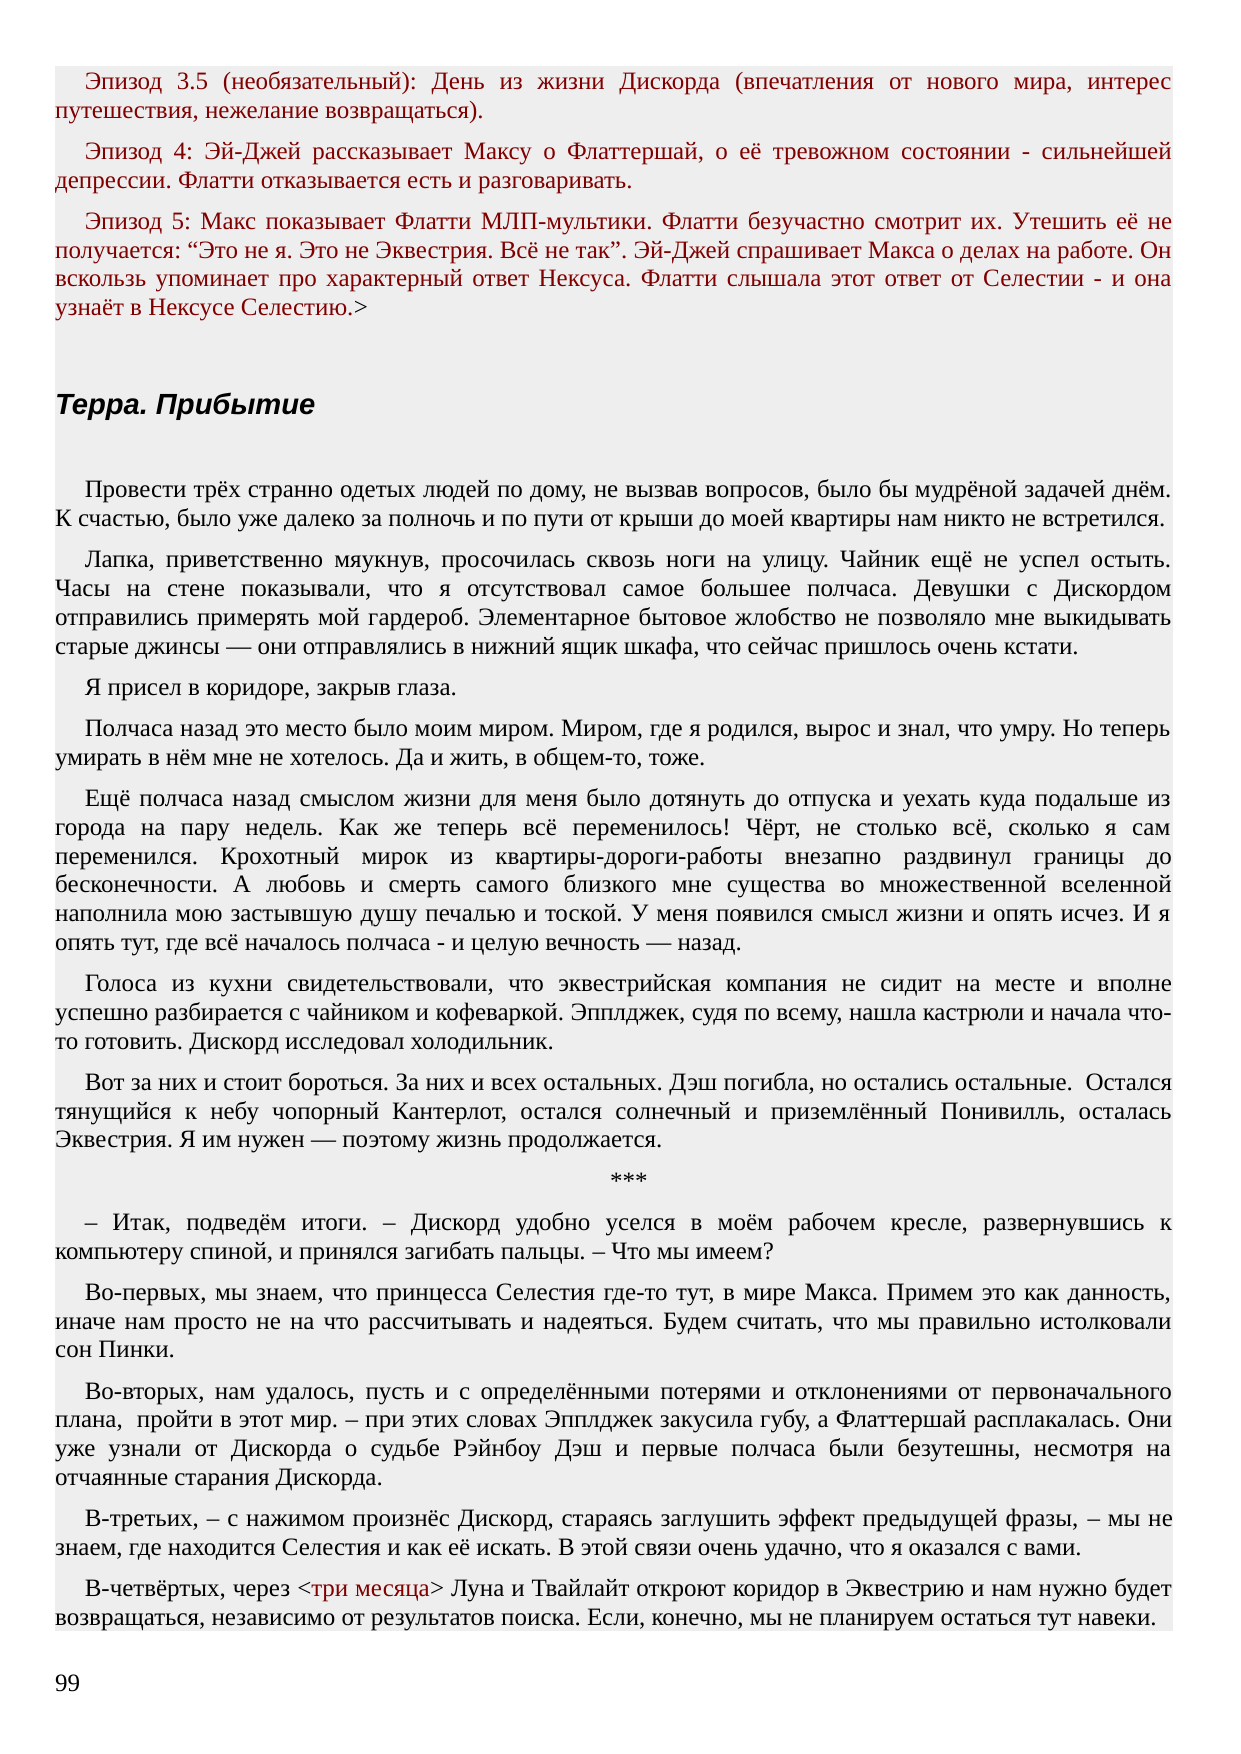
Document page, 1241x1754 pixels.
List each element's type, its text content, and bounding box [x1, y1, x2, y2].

text Провести трёх странно одетых людей по дому, не вызвав вопросов, было бы мудрёной задачей днём. К счастью, было уже далеко за полночь и по пути от крыши до моей квартиры нам никто не встретился. [55, 474, 1173, 532]
text Лапка, приветственно мяукнув, просочилась сквозь ноги на улицу. Чайник ещё не успел остыть. Часы на стене показывали, что я отсутствовал самое большее полчаса. Девушки с Дискордом отправились примерять мой гардероб. Элементарное бытовое жлобство не позволяло мне выкидывать старые джинсы — они отправлялись в нижний ящик шкафа, что сейчас пришлось очень кстати. [55, 544, 1173, 659]
text *** [55, 1166, 1173, 1194]
text Эпизод 4: Эй-Джей рассказывает Максу о Флаттершай, о её тревожном состоянии - сильнейшей депрессии. Флатти отказывается есть и разговаривать. [55, 136, 1173, 193]
text Эпизод 3.5 (необязательный): День из жизни Дискорда (впечатления от нового мира, интерес путешествия, нежелание возвращаться). [55, 66, 1173, 123]
subtitle Терра. Прибытие [55, 387, 1173, 421]
text Я присел в коридоре, закрыв глаза. [55, 672, 1173, 701]
text В-четвёртых, через <три месяца> Луна и Твайлайт откроют коридор в Эквестрию и нам нужно будет возвращаться, независимо от результатов поиска. Если, конечно, мы не планируем остаться тут навеки. [55, 1573, 1173, 1631]
text В-третьих, – с нажимом произнёс Дискорд, стараясь заглушить эффект предыдущей фразы, – мы не знаем, где находится Селестия и как её искать. В этой связи очень удачно, что я оказался с вами. [55, 1503, 1173, 1561]
text Во-первых, мы знаем, что принцесса Селестия где-то тут, в мире Макса. Примем это как данность, иначе нам просто не на что рассчитывать и надеяться. Будем считать, что мы правильно истолковали сон Пинки. [55, 1277, 1173, 1363]
text Эпизод 5: Макс показывает Флатти МЛП-мультики. Флатти безучастно смотрит их. Утешить её не получается: “Это не я. Это не Эквестрия. Всё не так”. Эй-Джей спрашивает Макса о делах на работе. Он вскользь упоминает про характерный ответ Нексуса. Флатти слышала этот ответ от Селестии - и она узнаёт в Нексусе Селестию.> [55, 206, 1173, 321]
text Вот за них и стоит бороться. За них и всех остальных. Дэш погибла, но остались остальные. Остался тянущийся к небу чопорный Кантерлот, остался солнечный и приземлённый Понивилль, осталась Эквестрия. Я им нужен — поэтому жизнь продолжается. [55, 1067, 1173, 1153]
text Ещё полчаса назад смыслом жизни для меня было дотянуть до отпуска и уехать куда подальше из города на пару недель. Как же теперь всё переменилось! Чёрт, не столько всё, сколько я сам переменился. Крохотный мирок из квартиры-дороги-работы внезапно раздвинул границы до бесконечности. А любовь и смерть самого близкого мне существа во множественной вселенной наполнила мою застывшую душу печалью и тоской. У меня появился смысл жизни и опять исчез. И я опять тут, где всё началось полчаса - и целую вечность — назад. [55, 783, 1173, 956]
text Голоса из кухни свидетельствовали, что эквестрийская компания не сидит на месте и вполне успешно разбирается с чайником и кофеваркой. Эпплджек, судя по всему, нашла кастрюли и начала что-то готовить. Дискорд исследовал холодильник. [55, 968, 1173, 1054]
text – Итак, подведём итоги. – Дискорд удобно уселся в моём рабочем кресле, развернувшись к компьютеру спиной, и принялся загибать пальцы. – Что мы имеем? [55, 1207, 1173, 1264]
text Полчаса назад это место было моим миром. Миром, где я родился, вырос и знал, что умру. Но теперь умирать в нём мне не хотелось. Да и жить, в общем-то, тоже. [55, 713, 1173, 771]
text Во-вторых, нам удалось, пусть и с определёнными потерями и отклонениями от первоначального плана, пройти в этот мир. – при этих словах Эпплджек закусила губу, а Флаттершай расплакалась. Они уже узнали от Дискорда о судьбе Рэйнбоу Дэш и первые полчаса были безутешны, несмотря на отчаянные старания Дискорда. [55, 1376, 1173, 1491]
